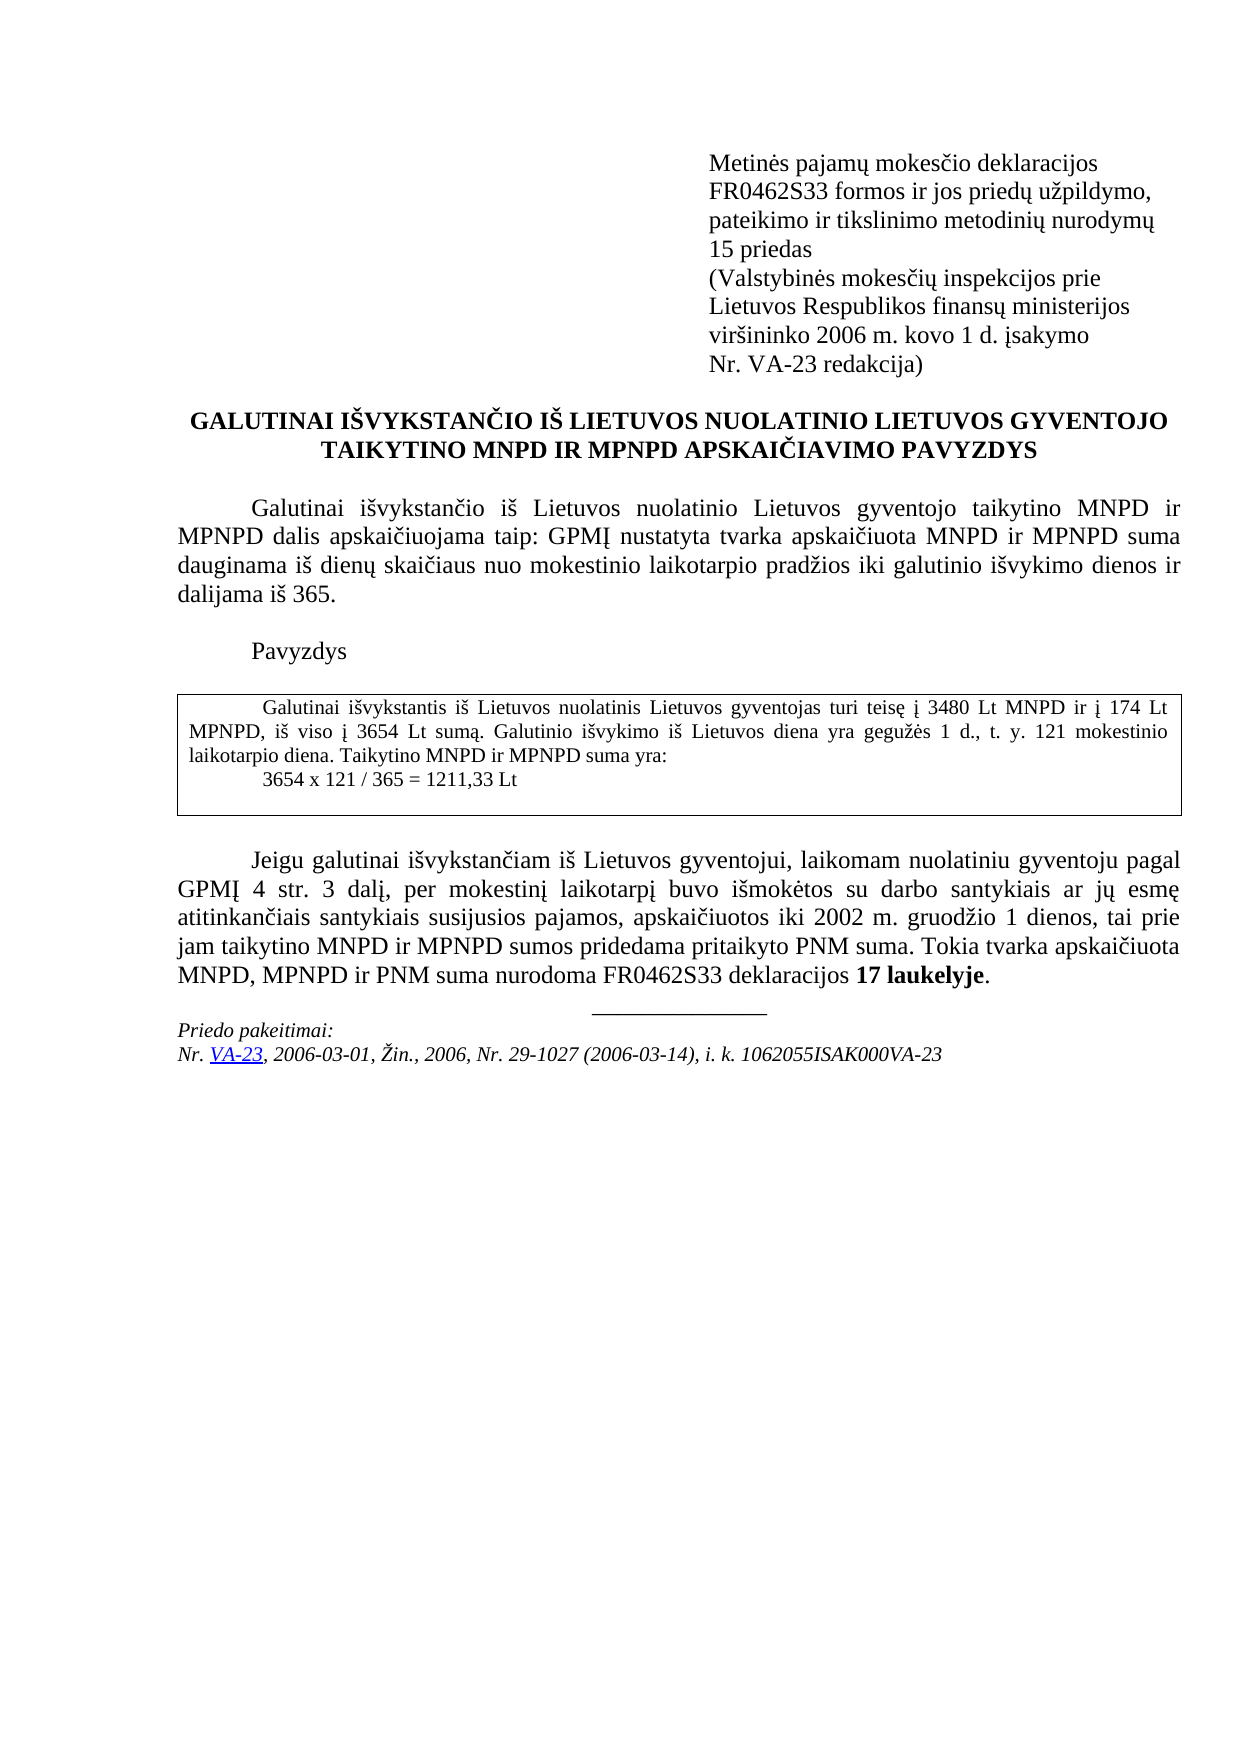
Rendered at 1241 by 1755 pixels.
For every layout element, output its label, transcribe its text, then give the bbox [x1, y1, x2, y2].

text Jeigu galutinai išvykstančiam iš Lietuvos gyventojui, laikomam nuolatiniu gyventoju pagal GPMĮ 4 str. 3 dalį, per mokestinį laikotarpį buvo išmokėtos su darbo santykiais ar jų esmę atitinkančiais santykiais susijusios pajamos, apskaičiuotos iki 2002 m. gruodžio 1 dienos, tai prie jam taikytino MNPD ir MPNPD sumos pridedama pritaikyto PNM suma. Tokia tvarka apskaičiuota MNPD, MPNPD ir PNM suma nurodoma FR0462S33 deklaracijos 17 laukelyje. [177, 845, 1181, 989]
text ______________ [177, 989, 1181, 1017]
text Nr. VA-23, 2006-03-01, Žin., 2006, Nr. 29-1027 (2006-03-14), i. k. 1062055ISAK000VA-23 [177, 1042, 1181, 1066]
text FR0462S33 formos ir jos priedų užpildymo, [177, 176, 1181, 205]
text Priedo pakeitimai: [177, 1017, 1181, 1042]
text viršininko 2006 m. kovo 1 d. įsakymo [177, 320, 1181, 349]
table_header Galutinai išvykstantis iš Lietuvos nuolatinis Lietuvos gyventojas turi teisę į 3480 Lt MNPD ir į 174 Lt MPNPD, iš viso į 3654 Lt sumą. Galutinio išvykimo iš Lietuvos diena yra gegužės 1 d., t. y. 121 mokestinio laikotarpio diena. Taikytino MNPD ir MPNPD suma yra: 3654 x 121 / 365 = 1211,33 Lt [178, 695, 1181, 815]
text Nr. VA-23 redakcija) [177, 349, 1181, 378]
text pateikimo ir tikslinimo metodinių nurodymų [177, 205, 1181, 234]
text Pavyzdys [177, 636, 1181, 665]
text Lietuvos Respublikos finansų ministerijos [177, 291, 1181, 320]
text Galutinai išvykstančio iš Lietuvos nuolatinio Lietuvos gyventojo taikytino MNPD ir MPNPD dalis apskaičiuojama taip: GPMĮ nustatyta tvarka apskaičiuota MNPD ir MPNPD suma dauginama iš dienų skaičiaus nuo mokestinio laikotarpio pradžios iki galutinio išvykimo dienos ir dalijama iš 365. [177, 493, 1181, 608]
text GALUTINAI IŠVYKSTANČIO IŠ LIETUVOS NUOLATINIO LIETUVOS GYVENTOJO TAIKYTINO MNPD IR MPNPD APSKAIČIAVIMO PAVYZDYS [177, 406, 1181, 464]
text 15 priedas [177, 234, 1181, 263]
text (Valstybinės mokesčių inspekcijos prie [177, 263, 1181, 291]
text Metinės pajamų mokesčio deklaracijos [177, 148, 1181, 176]
